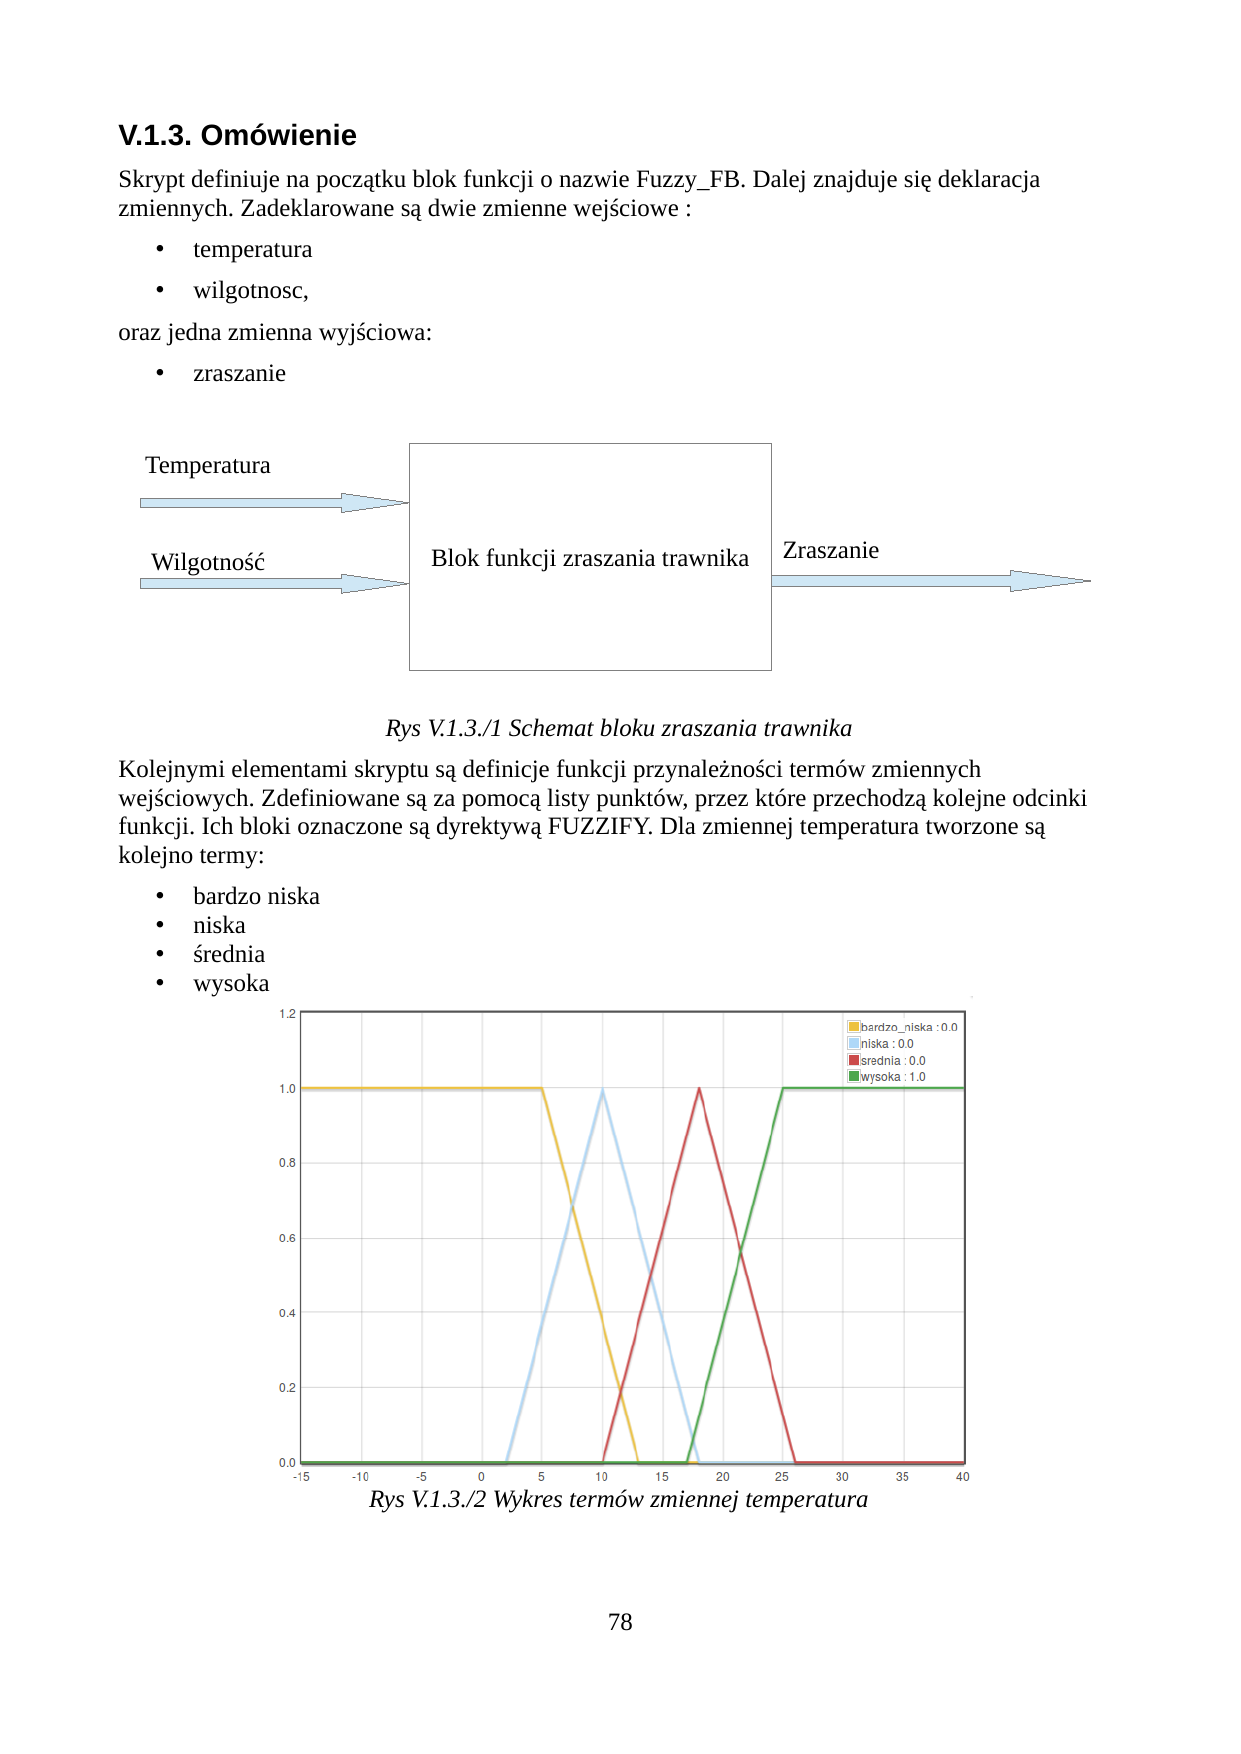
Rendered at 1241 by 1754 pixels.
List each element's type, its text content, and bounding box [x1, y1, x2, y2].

text Kolejnymi elementami skryptu są definicje funkcji przynależności termów zmiennych wejściowych. Zdefiniowane są za pomocą listy punktów, przez które przechodzą kolejne odcinki funkcji. Ich bloki oznaczone są dyrektywą FUZZIFY. Dla zmiennej temperatura tworzone są kolejno termy: [118, 754, 1122, 869]
subtitle Omówienie [118, 118, 1122, 152]
list wysoka [156, 968, 1122, 996]
text Rys V.1.3./2 Wykres termów zmiennej temperatura [118, 1485, 1122, 1513]
list temperatura [156, 234, 1122, 263]
picture [267, 996, 973, 1485]
list bardzo niska [156, 881, 1122, 910]
list średnia [156, 939, 1122, 968]
text oraz jedna zmienna wyjściowa: [118, 317, 1122, 346]
text Rys V.1.3./1 Schemat bloku zraszania trawnika [118, 713, 1122, 741]
list niska [156, 910, 1122, 939]
list zraszanie [156, 358, 1122, 387]
list wilgotnosc, [156, 276, 1122, 304]
text Skrypt definiuje na początku blok funkcji o nazwie Fuzzy_FB. Dalej znajduje się deklaracja zmiennych. Zadeklarowane są dwie zmienne wejściowe : [118, 164, 1122, 222]
